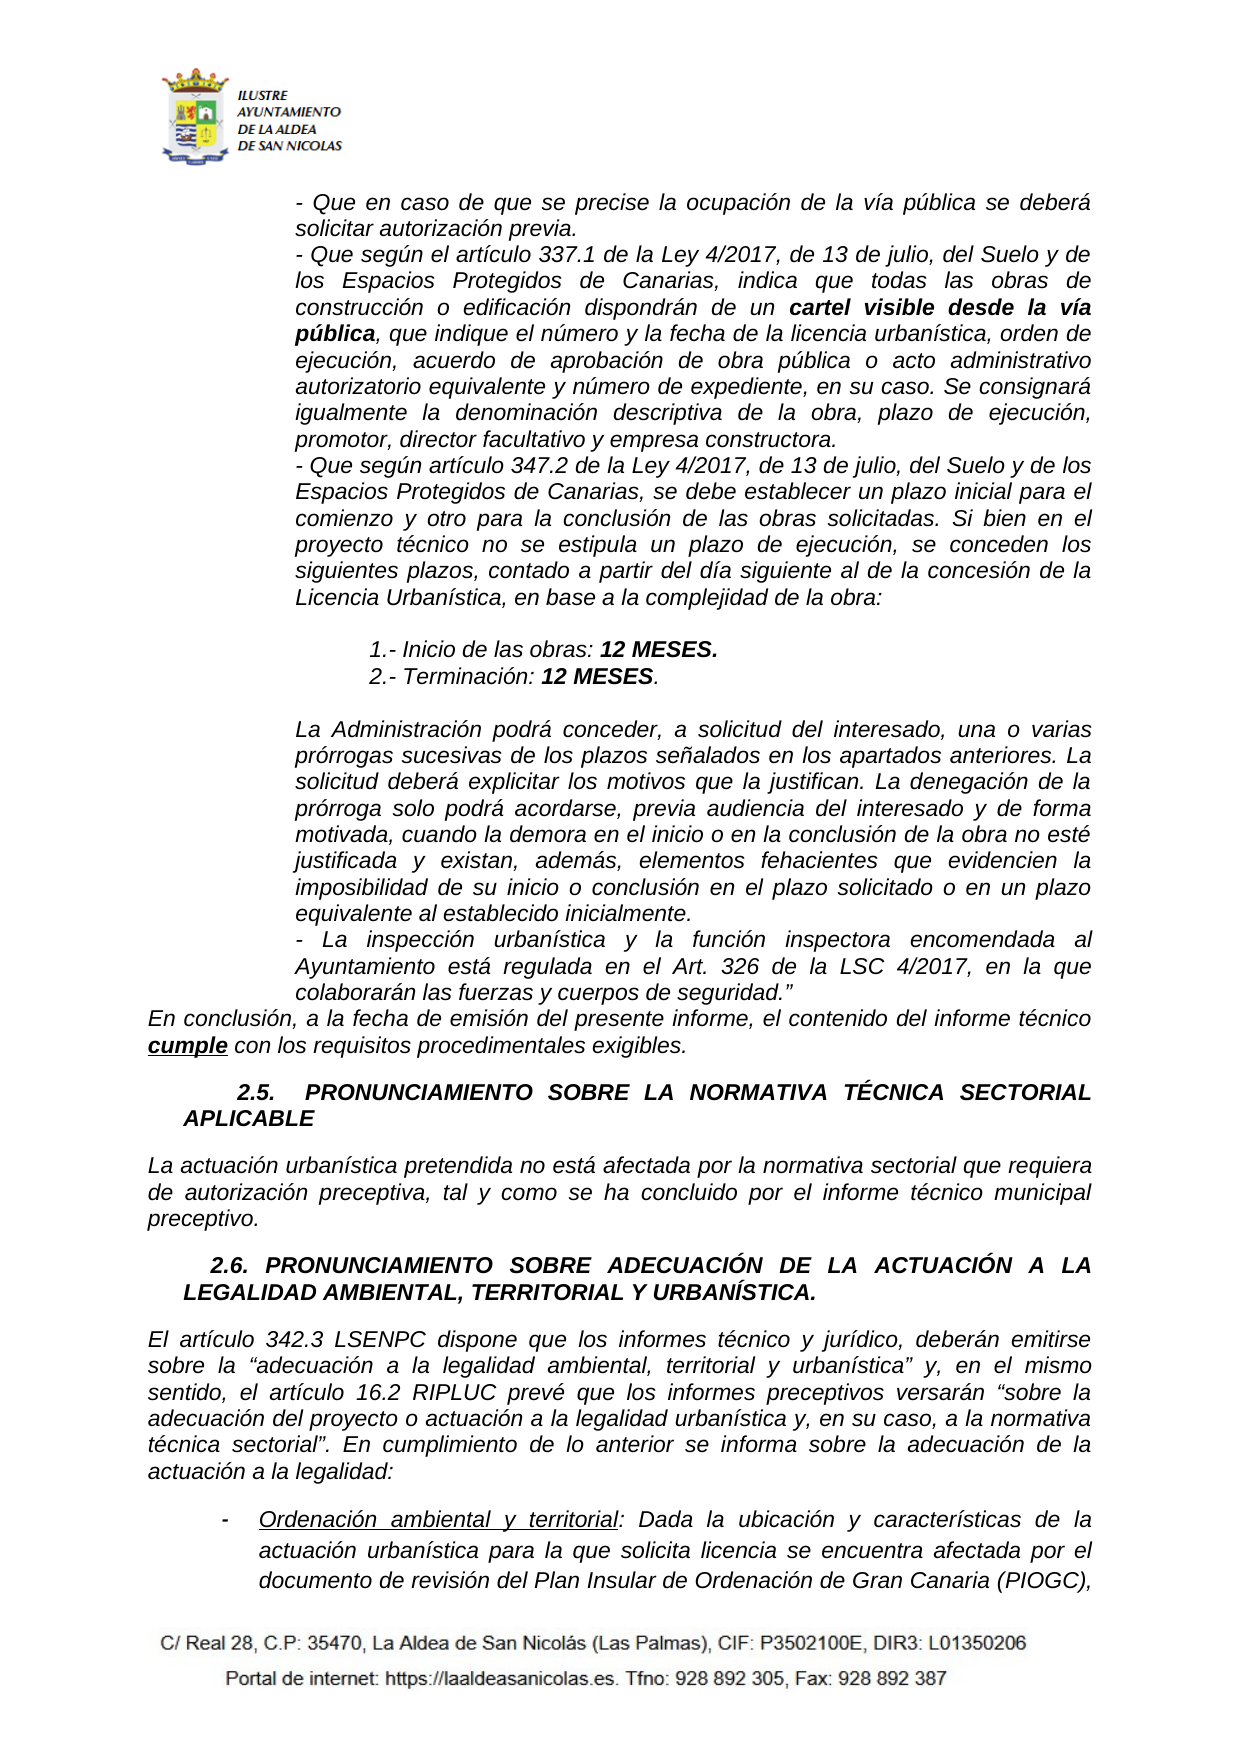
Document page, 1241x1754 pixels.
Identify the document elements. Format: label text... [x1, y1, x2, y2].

text En conclusión, a la fecha de emisión del presente informe, el contenido del informe técnico cumple con los requisitos procedimentales exigibles. [148, 1005, 1093, 1058]
text - Que en caso de que se precise la ocupación de la vía pública se deberá solicitar autorización previa. [295, 188, 1092, 241]
text 2.- Terminación: 12 MESES. [369, 663, 1092, 689]
text La Administración podrá conceder, a solicitud del interesado, una o varias prórrogas sucesivas de los plazos señalados en los apartados anteriores. La solicitud deberá explicitar los motivos que la justifican. La denegación de la prórroga solo podrá acordarse, previa audiencia del interesado y de forma motivada, cuando la demora en el inicio o en la conclusión de la obra no esté justificada y existan, además, elementos fehacientes que evidencien la imposibilidad de su inicio o conclusión en el plazo solicitado o en un plazo equivalente al establecido inicialmente. [295, 716, 1092, 926]
picture [148, 60, 358, 173]
text - Que según artículo 347.2 de la Ley 4/2017, de 13 de julio, del Suelo y de los Espacios Protegidos de Canarias, se debe establecer un plazo inicial para el comienzo y otro para la conclusión de las obras solicitadas. Si bien en el proyecto técnico no se estipula un plazo de ejecución, se conceden los siguientes plazos, contado a partir del día siguiente al de la concesión de la Licencia Urbanística, en base a la complejidad de la obra: [295, 452, 1092, 610]
subtitle 2.5. PRONUNCIAMIENTO SOBRE LA NORMATIVA TÉCNICA SECTORIAL APLICABLE [177, 1079, 1093, 1132]
text - La inspección urbanística y la función inspectora encomendada al Ayuntamiento está regulada en el Art. 326 de la LSC 4/2017, en la que colaborarán las fuerzas y cuerpos de seguridad.” [295, 926, 1092, 1005]
picture [149, 1627, 1034, 1694]
subtitle 2.6. PRONUNCIAMIENTO SOBRE ADECUACIÓN DE LA ACTUACIÓN A LA LEGALIDAD AMBIENTAL, TERRITORIAL Y URBANÍSTICA. [177, 1252, 1093, 1305]
text El artículo 342.3 LSENPC dispone que los informes técnico y jurídico, deberán emitirse sobre la “adecuación a la legalidad ambiental, territorial y urbanística” y, en el mismo sentido, el artículo 16.2 RIPLUC prevé que los informes preceptivos versarán “sobre la adecuación del proyecto o actuación a la legalidad urbanística y, en su caso, a la normativa técnica sectorial”. En cumplimiento de lo anterior se informa sobre la adecuación de la actuación a la legalidad: [148, 1326, 1093, 1484]
text - Que según el artículo 337.1 de la Ley 4/2017, de 13 de julio, del Suelo y de los Espacios Protegidos de Canarias, indica que todas las obras de construcción o edificación dispondrán de un cartel visible desde la vía pública, que indique el número y la fecha de la licencia urbanística, orden de ejecución, acuerdo de aprobación de obra pública o acto administrativo autorizatorio equivalente y número de expediente, en su caso. Se consignará igualmente la denominación descriptiva de la obra, plazo de ejecución, promotor, director facultativo y empresa constructora. [295, 241, 1092, 452]
list Ordenación ambiental y territorial: Dada la ubicación y características de la actuación urbanística para la que solicita licencia se encuentra afectada por el documento de revisión del Plan Insular de Ordenación de Gran Canaria (PIOGC), [221, 1505, 1093, 1593]
text 1.- Inicio de las obras: 12 MESES. [369, 636, 1092, 663]
text La actuación urbanística pretendida no está afectada por la normativa sectorial que requiera de autorización preceptiva, tal y como se ha concluido por el informe técnico municipal preceptivo. [148, 1152, 1093, 1232]
